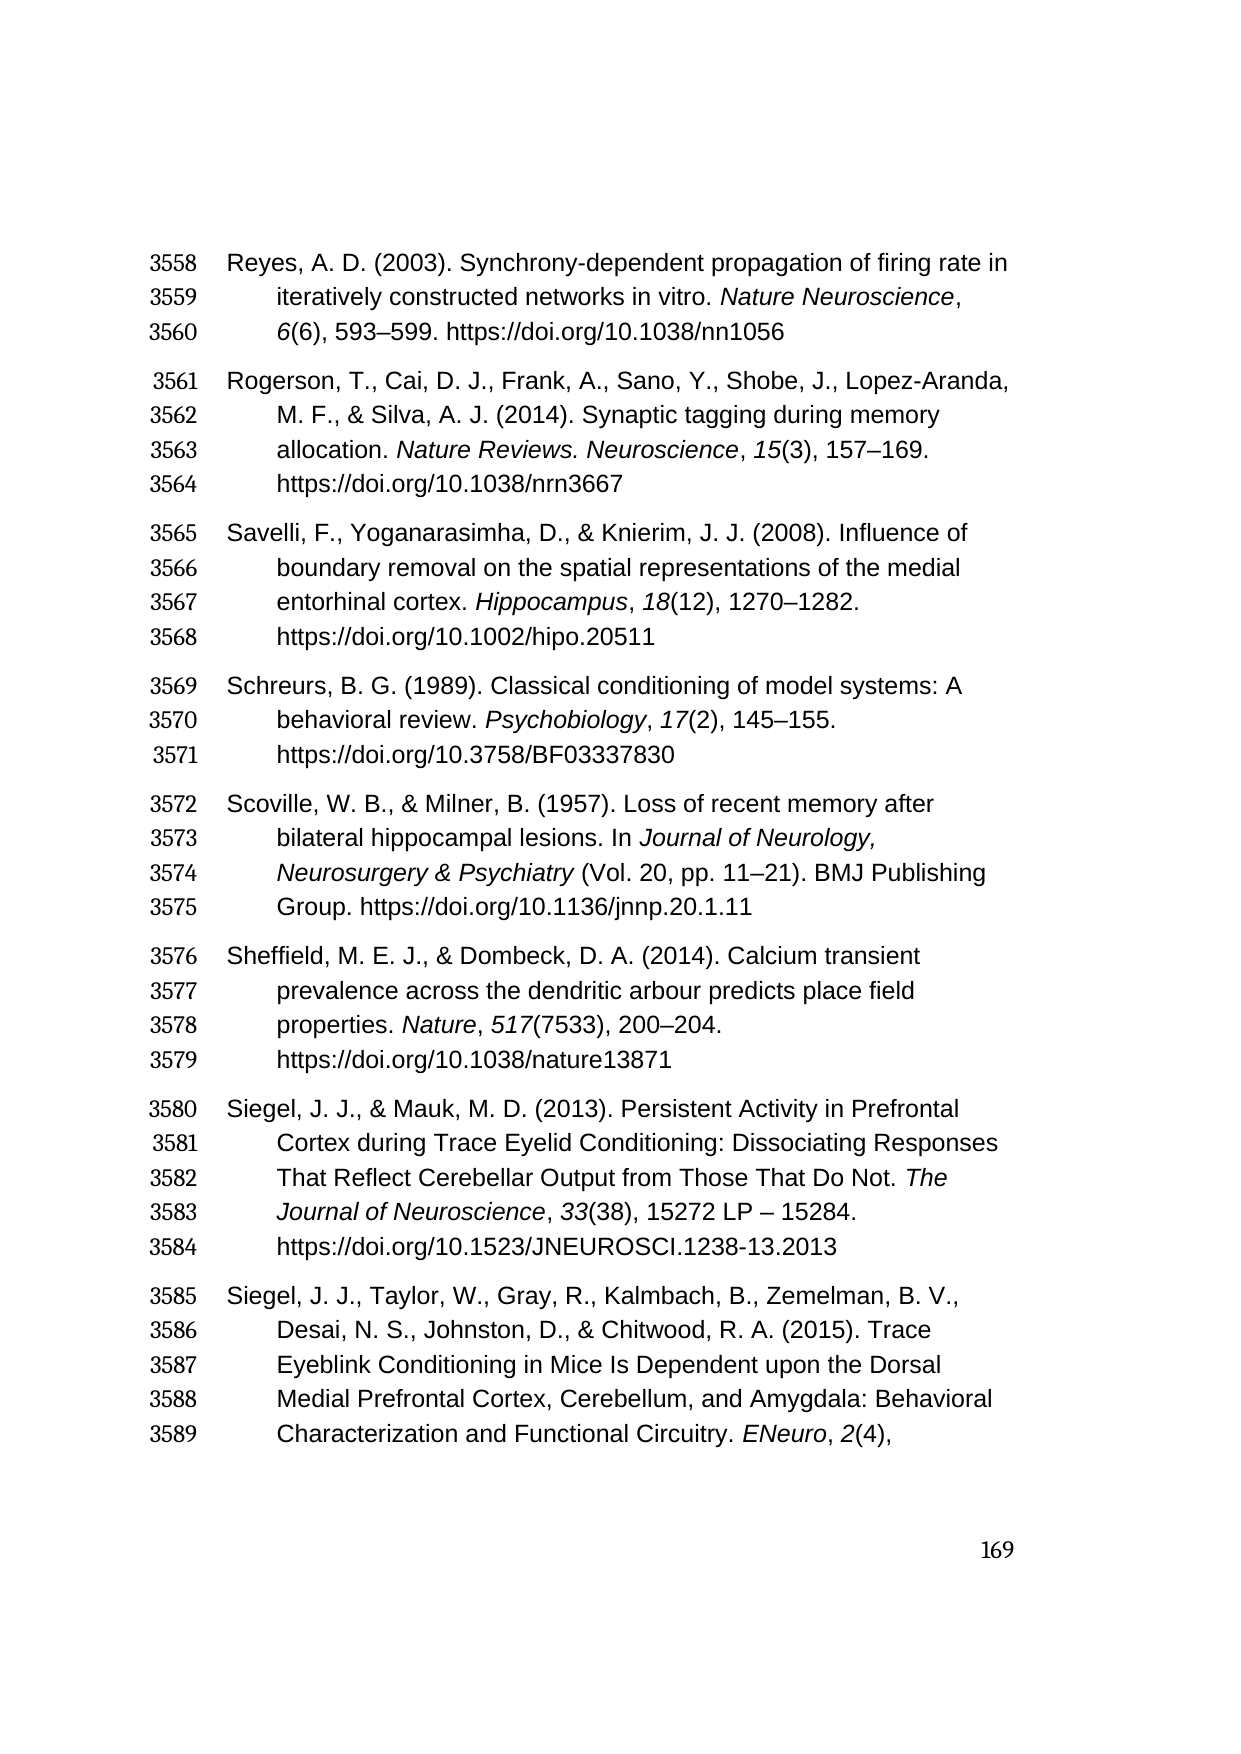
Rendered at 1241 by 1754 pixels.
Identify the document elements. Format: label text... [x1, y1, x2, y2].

text Sheffield, M. E. J., & Dombeck, D. A. (2014). Calcium transient prevalence across the dendritic arbour predicts place field properties. Nature, 517(7533), 200–204. https://doi.org/10.1038/nature13871 [226, 941, 1014, 1073]
text Siegel, J. J., Taylor, W., Gray, R., Kalmbach, B., Zemelman, B. V., Desai, N. S., Johnston, D., & Chitwood, R. A. (2015). Trace Eyeblink Conditioning in Mice Is Dependent upon the Dorsal Medial Prefrontal Cortex, Cerebellum, and Amygdala: Behavioral Characterization and Functional Circuitry. ENeuro, 2(4), [226, 1281, 1014, 1447]
text Rogerson, T., Cai, D. J., Frank, A., Sano, Y., Shobe, J., Lopez-Aranda, M. F., & Silva, A. J. (2014). Synaptic tagging during memory allocation. Nature Reviews. Neuroscience, 15(3), 157–169. https://doi.org/10.1038/nrn3667 [226, 366, 1014, 498]
text Savelli, F., Yoganarasimha, D., & Knierim, J. J. (2008). Influence of boundary removal on the spatial representations of the medial entorhinal cortex. Hippocampus, 18(12), 1270–1282. https://doi.org/10.1002/hipo.20511 [226, 518, 1014, 650]
text Reyes, A. D. (2003). Synchrony-dependent propagation of firing rate in iteratively constructed networks in vitro. Nature Neuroscience, 6(6), 593–599. https://doi.org/10.1038/nn1056 [226, 248, 1014, 345]
text Scoville, W. B., & Milner, B. (1957). Loss of recent memory after bilateral hippocampal lesions. In Journal of Neurology, Neurosurgery & Psychiatry (Vol. 20, pp. 11–21). BMJ Publishing Group. https://doi.org/10.1136/jnnp.20.1.11 [226, 789, 1014, 921]
text Siegel, J. J., & Mauk, M. D. (2013). Persistent Activity in Prefrontal Cortex during Trace Eyelid Conditioning: Dissociating Responses That Reflect Cerebellar Output from Those That Do Not. The Journal of Neuroscience, 33(38), 15272 LP – 15284. https://doi.org/10.1523/JNEUROSCI.1238-13.2013 [226, 1094, 1014, 1260]
text Schreurs, B. G. (1989). Classical conditioning of model systems: A behavioral review. Psychobiology, 17(2), 145–155. https://doi.org/10.3758/BF03337830 [226, 671, 1014, 768]
